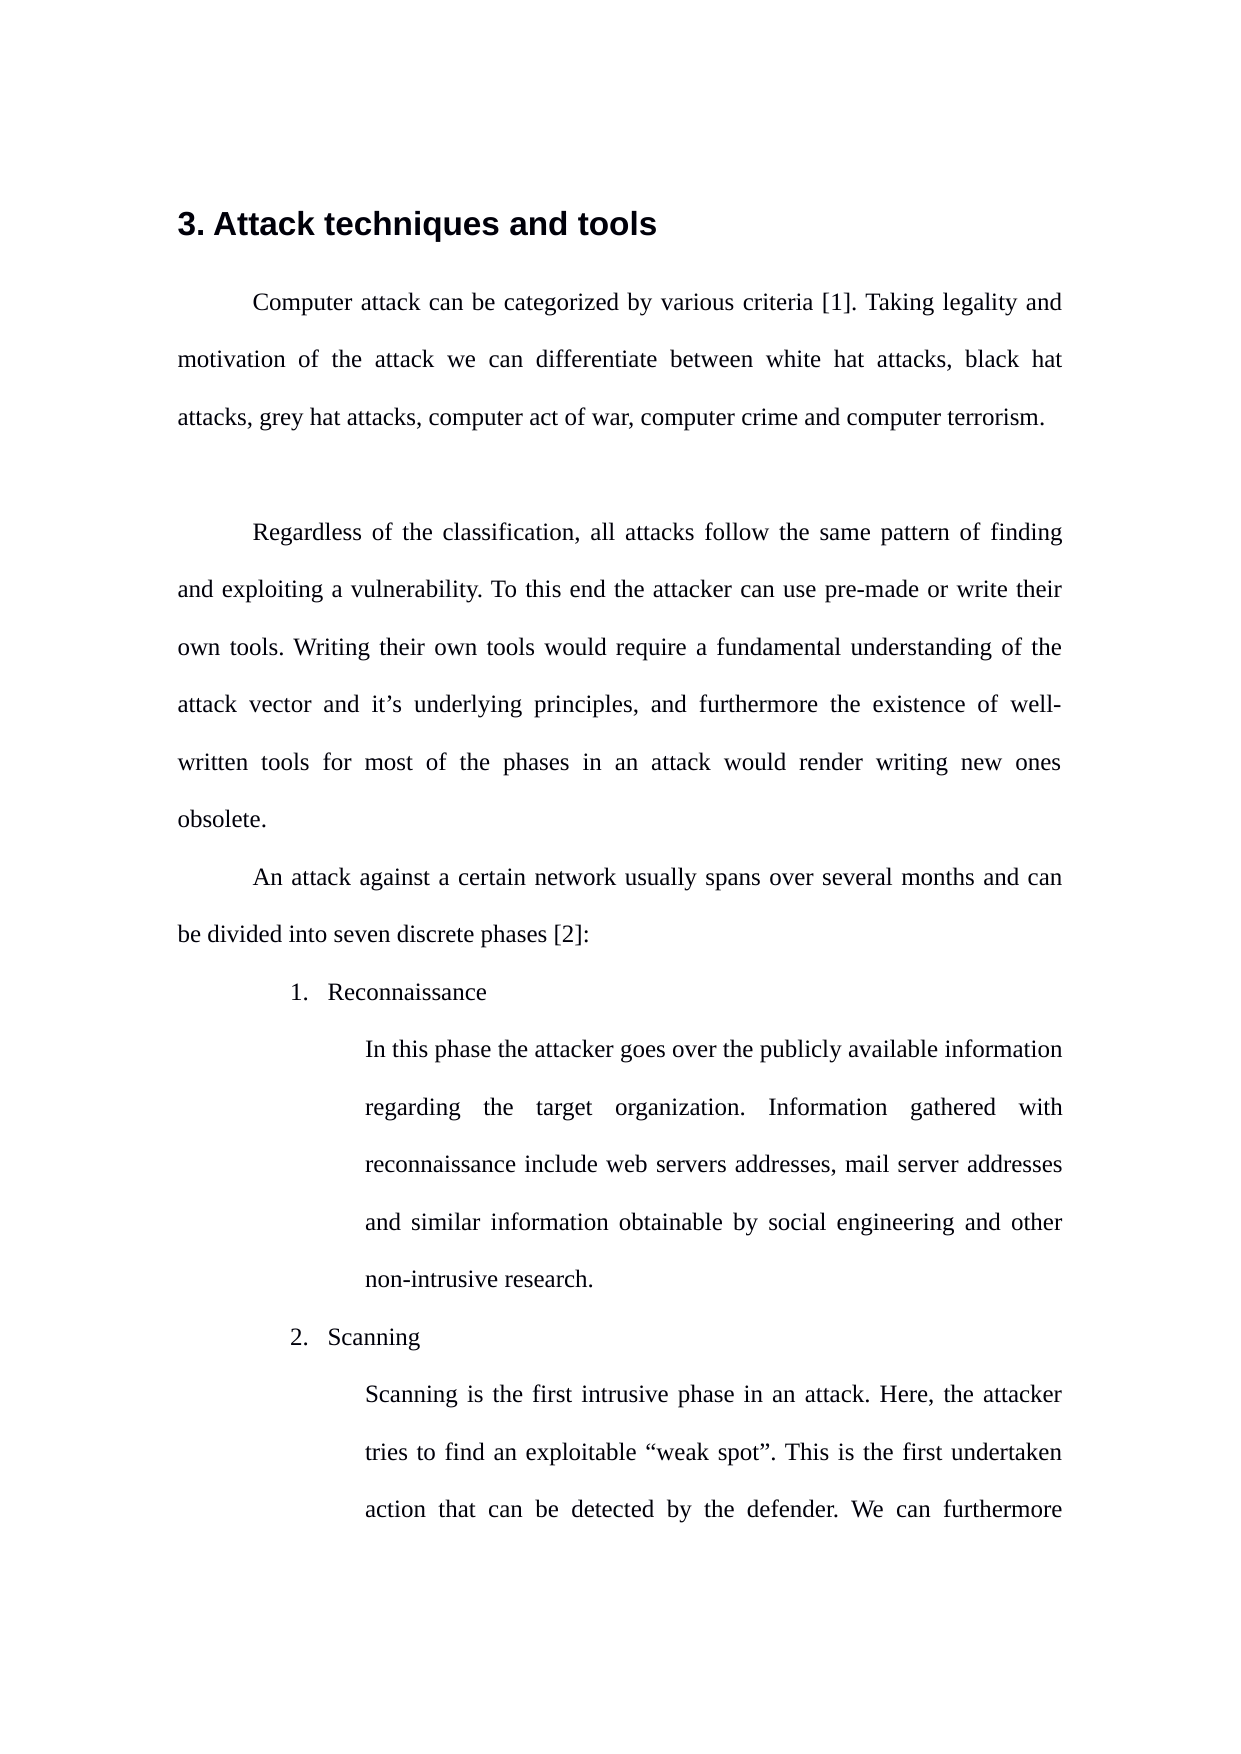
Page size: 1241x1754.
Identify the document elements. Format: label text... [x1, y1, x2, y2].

text In this phase the attacker goes over the publicly available information regarding the target organization. Information gathered with reconnaissance include web servers addresses, mail server addresses and similar information obtainable by social engineering and other non-intrusive research. [365, 1034, 1063, 1293]
text Computer attack can be categorized by various criteria [1]. Taking legality and motivation of the attack we can differentiate between white hat attacks, black hat attacks, grey hat attacks, computer act of war, computer crime and computer terrorism. [177, 287, 1063, 431]
list Scanning [290, 1322, 1063, 1351]
text An attack against a certain network usually spans over several months and can be divided into seven discrete phases [2]: [177, 862, 1063, 948]
text Regardless of the classification, all attacks follow the same pattern of finding and exploiting a vulnerability. To this end the attacker can use pre-made or write their own tools. Writing their own tools would require a fundamental understanding of the attack vector and it’s underlying principles, and furthermore the existence of well-written tools for most of the phases in an attack would render writing new ones obsolete. [177, 517, 1063, 833]
subtitle 3. Attack techniques and tools [177, 204, 1063, 242]
text Scanning is the first intrusive phase in an attack. Here, the attacker tries to find an exploitable “weak spot”. This is the first undertaken action that can be detected by the defender. We can furthermore [365, 1379, 1063, 1523]
list Reconnaissance [290, 977, 1063, 1006]
